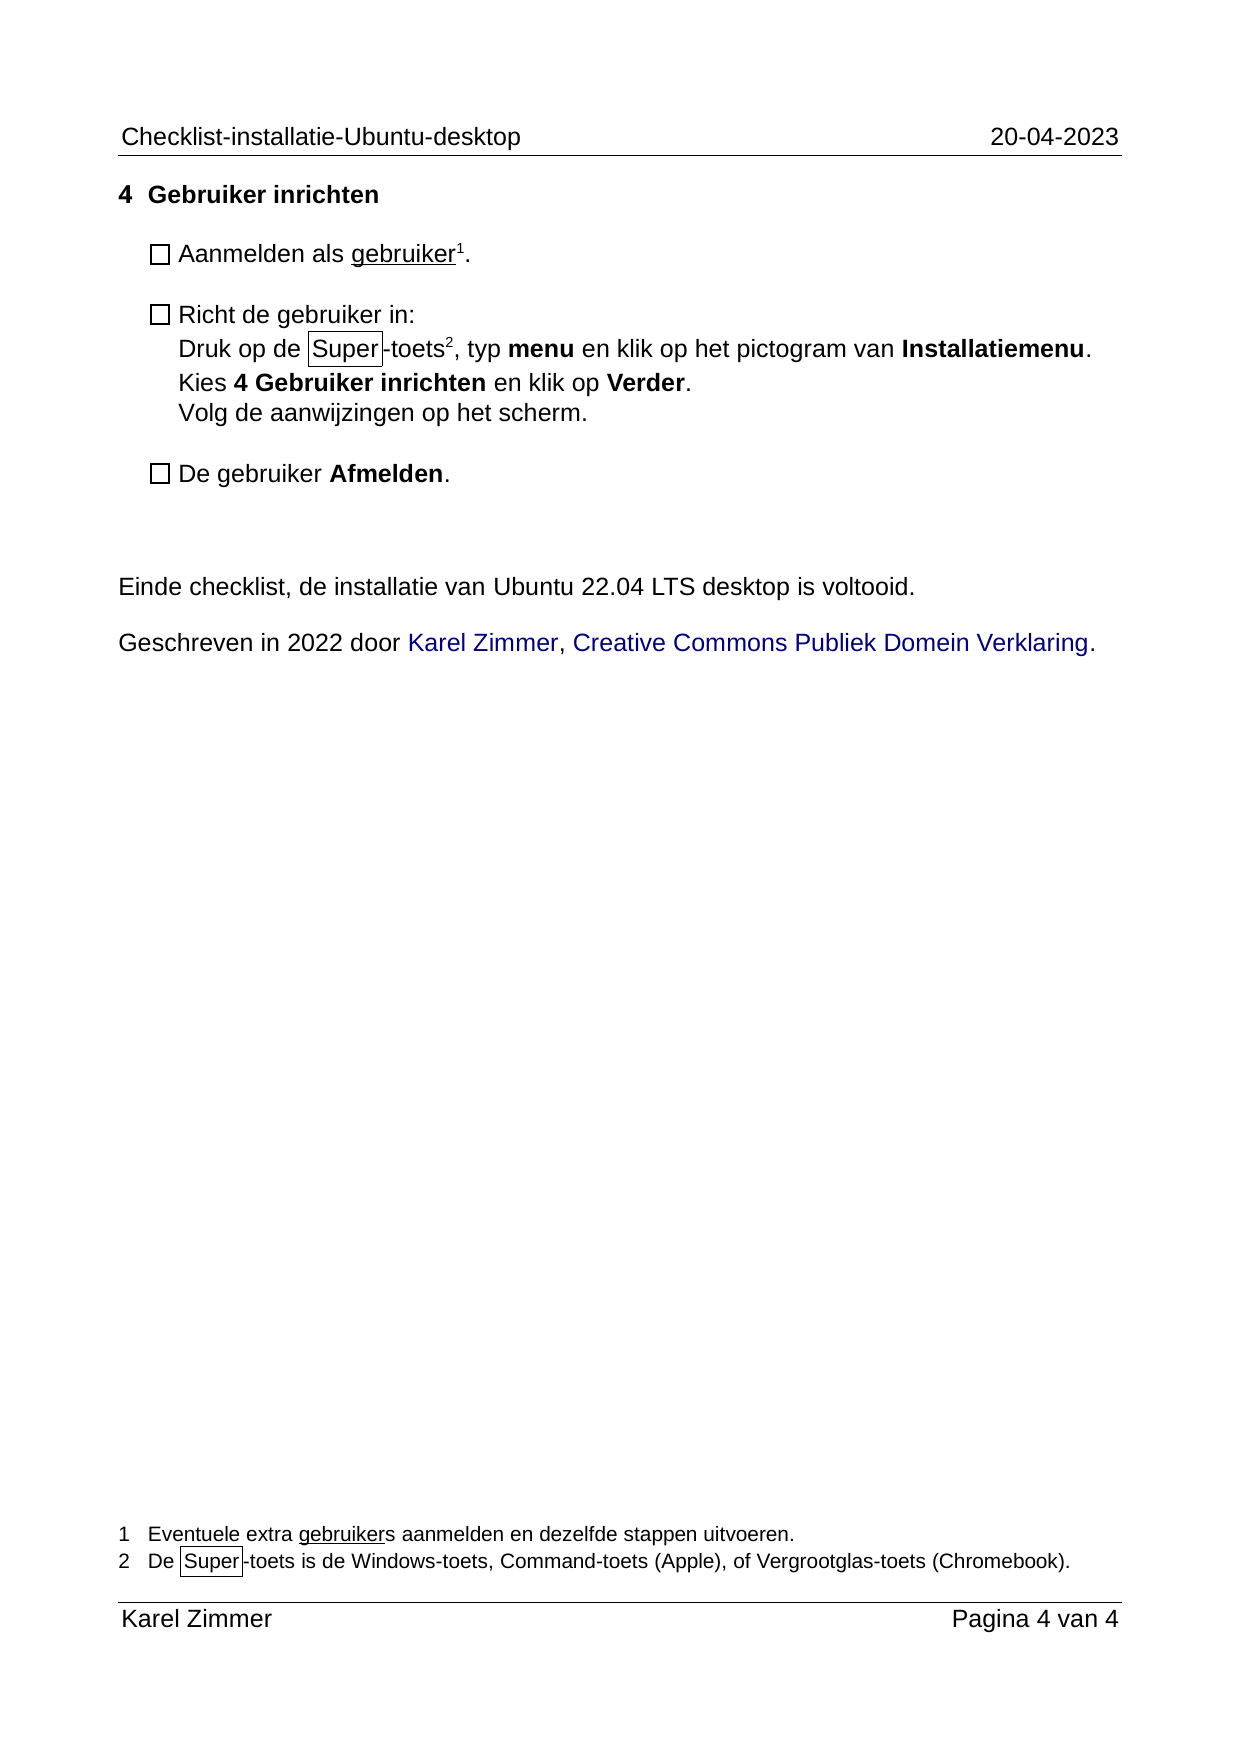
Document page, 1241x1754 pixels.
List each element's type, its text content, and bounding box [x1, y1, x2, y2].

list Gebruiker inrichten [118, 177, 1122, 211]
table_cell [141, 330, 177, 367]
table_cell [141, 458, 177, 489]
table_cell [141, 398, 177, 428]
table_cell [141, 269, 177, 300]
table_cell Kies 4 Gebruiker inrichten en klik op Verder. [177, 368, 1122, 398]
table_header Aanmelden als gebruiker. [177, 239, 1122, 269]
text Einde checklist, de installatie van Ubuntu 22.04 LTS desktop is voltooid. [118, 573, 1122, 601]
table_cell [177, 428, 1122, 458]
table_cell Druk op de Super-toets, typ menu en klik op het pictogram van Installatiemenu. [177, 330, 1122, 367]
table_cell De gebruiker Afmelden. [177, 458, 1122, 489]
table_header [141, 239, 177, 269]
table_cell Richt de gebruiker in: [177, 300, 1122, 330]
table_cell [141, 368, 177, 398]
table_cell Volg de aanwijzingen op het scherm. [177, 398, 1122, 428]
table_cell [177, 269, 1122, 300]
table_cell [141, 300, 177, 330]
table_cell [141, 428, 177, 458]
text Geschreven in 2022 door Karel Zimmer, Creative Commons Publiek Domein Verklaring. [118, 629, 1122, 657]
